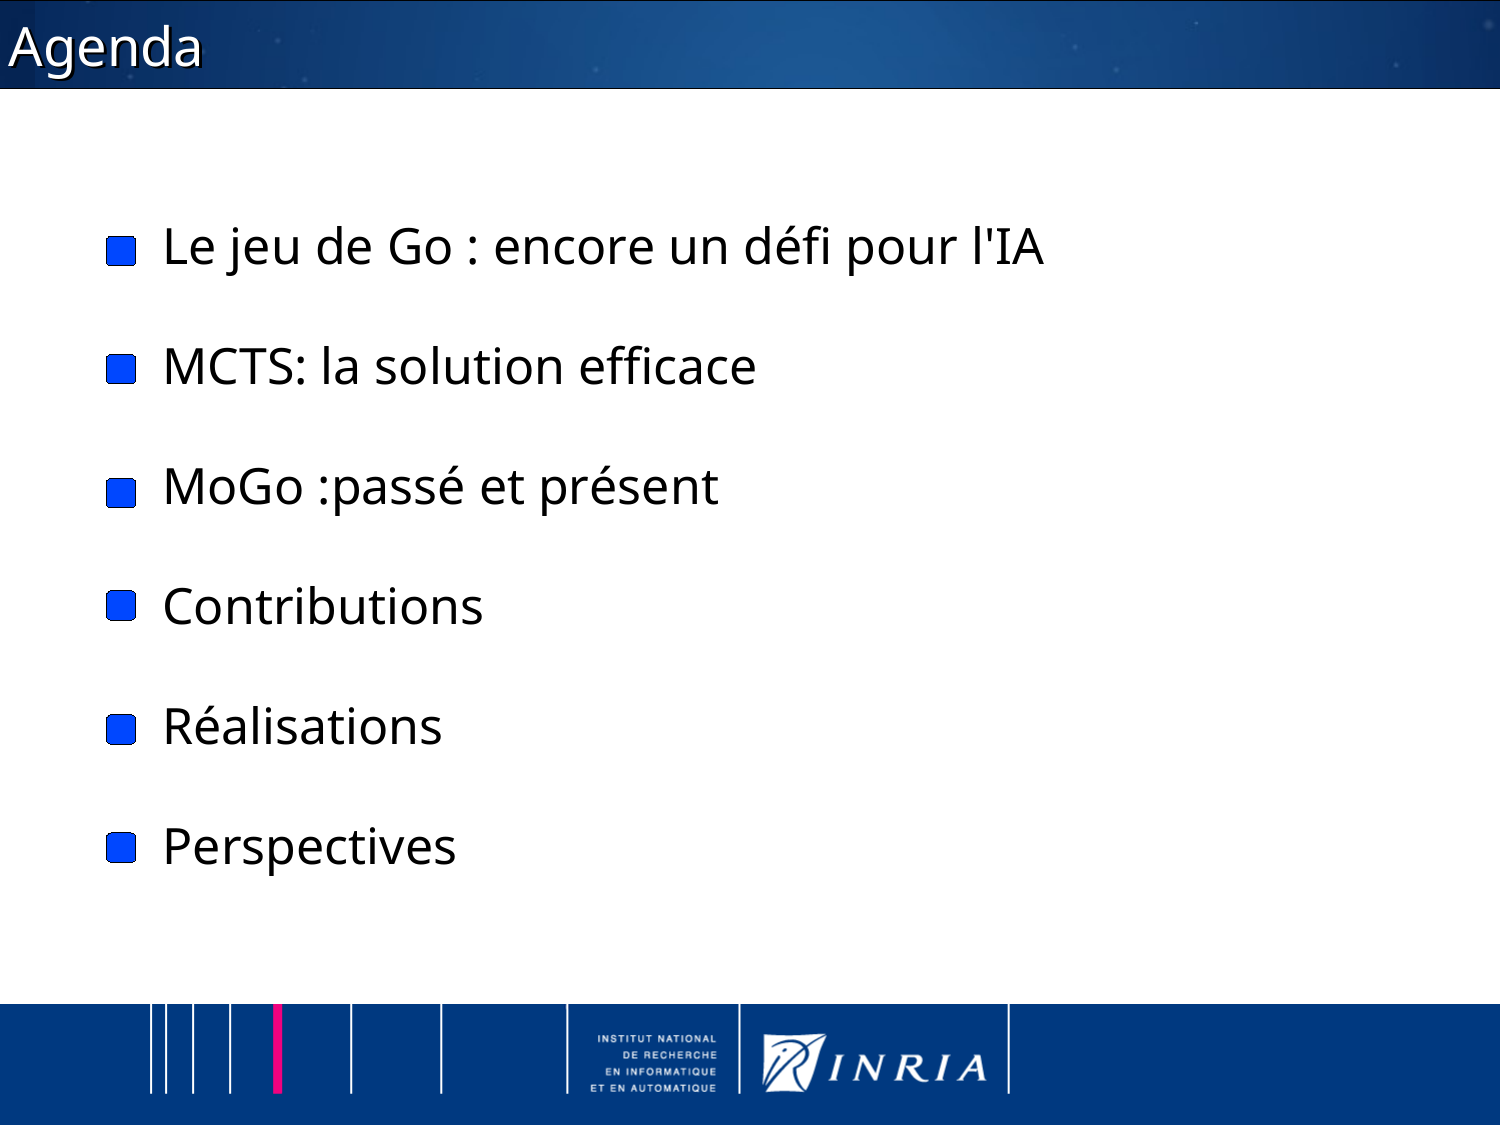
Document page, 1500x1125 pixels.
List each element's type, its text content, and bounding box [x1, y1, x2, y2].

text_box Agenda [0, 0, 1500, 89]
text_box Le jeu de Go : encore un défi pour l'IA MCTS: la solution efficace MoGo :passé et présent Contributions Réalisations Perspectives [147, 206, 1477, 942]
text_box [106, 354, 136, 384]
text_box [106, 236, 136, 266]
text_box [106, 832, 136, 863]
text_box [106, 590, 136, 621]
picture [0, 1004, 1500, 1125]
text_box [106, 714, 136, 745]
text_box [106, 478, 136, 508]
